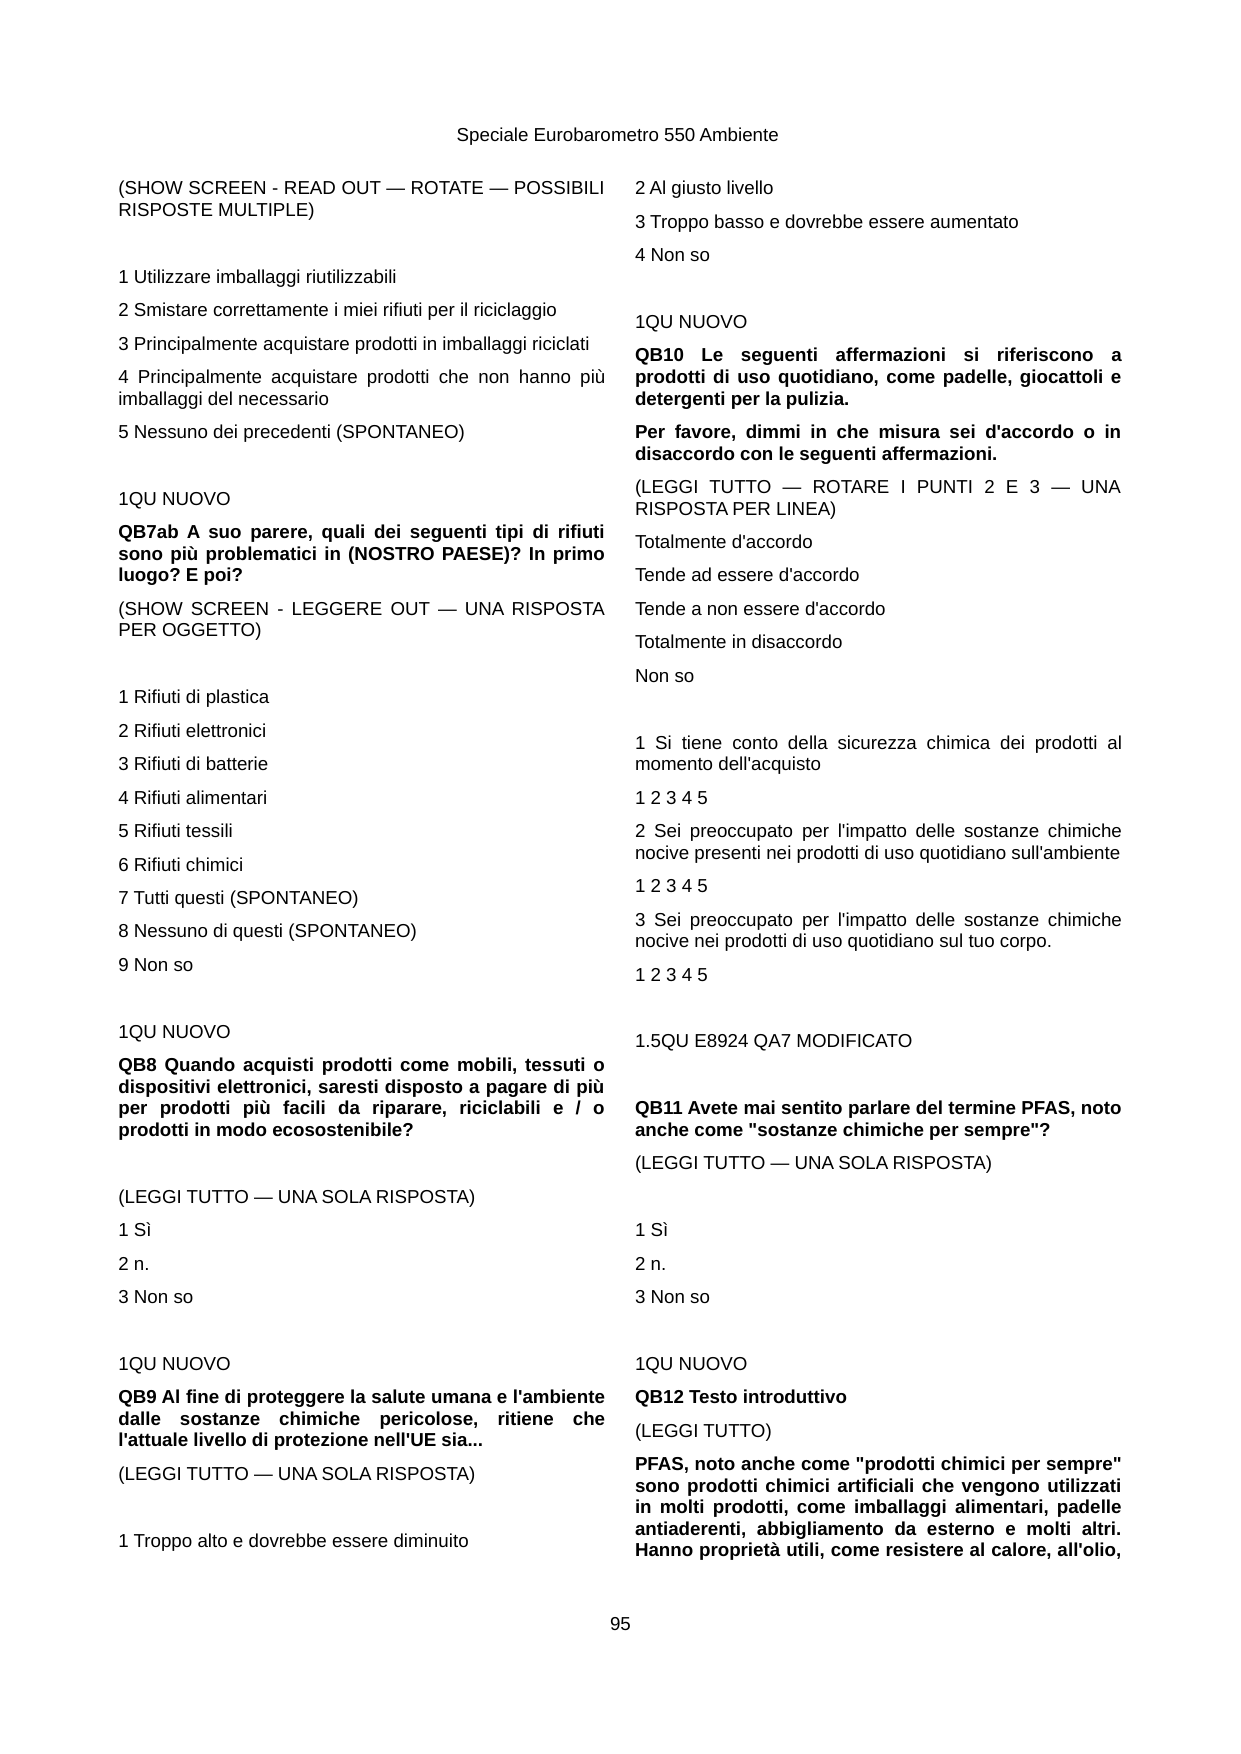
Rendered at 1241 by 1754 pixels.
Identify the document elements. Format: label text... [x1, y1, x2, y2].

text Non so [635, 664, 1122, 686]
text 1QU NUOVO [635, 311, 1122, 332]
text 9 Non so [118, 954, 605, 975]
text 2 Rifiuti elettronici [118, 719, 605, 741]
text 5 Nessuno dei precedenti (SPONTANEO) [118, 421, 605, 442]
text 3 Sei preoccupato per l'impatto delle sostanze chimiche nocive nei prodotti di uso quotidiano sul tuo corpo. [635, 908, 1122, 951]
text 1QU NUOVO [118, 488, 605, 509]
text 1 Sì [118, 1219, 605, 1241]
text 4 Non so [635, 244, 1122, 266]
text 3 Non so [118, 1286, 605, 1307]
text (LEGGI TUTTO — ROTARE I PUNTI 2 E 3 — UNA RISPOSTA PER LINEA) [635, 476, 1122, 519]
text (SHOW SCREEN - READ OUT — ROTATE — POSSIBILI RISPOSTE MULTIPLE) [118, 177, 605, 220]
text 1QU NUOVO [635, 1353, 1122, 1374]
text (LEGGI TUTTO) [635, 1419, 1122, 1441]
text 1 2 3 4 5 [635, 963, 1122, 985]
text 4 Rifiuti alimentari [118, 786, 605, 808]
text (LEGGI TUTTO — UNA SOLA RISPOSTA) [118, 1186, 605, 1207]
text 3 Rifiuti di batterie [118, 753, 605, 774]
text 6 Rifiuti chimici [118, 853, 605, 875]
text QB8 Quando acquisti prodotti come mobili, tessuti o dispositivi elettronici, saresti disposto a pagare di più per prodotti più facili da riparare, riciclabili e / o prodotti in modo ecosostenibile? [118, 1054, 605, 1140]
text 1 Sì [635, 1219, 1122, 1241]
text 1 2 3 4 5 [635, 875, 1122, 896]
text Totalmente in disaccordo [635, 631, 1122, 653]
text PFAS, noto anche come "prodotti chimici per sempre" sono prodotti chimici artificiali che vengono utilizzati in molti prodotti, come imballaggi alimentari, padelle antiaderenti, abbigliamento da esterno e molti altri. Hanno proprietà utili, come resistere al calore, all'olio, [635, 1453, 1122, 1561]
text 5 Rifiuti tessili [118, 820, 605, 841]
text 2 Sei preoccupato per l'impatto delle sostanze chimiche nocive presenti nei prodotti di uso quotidiano sull'ambiente [635, 820, 1122, 863]
text QB10 Le seguenti affermazioni si riferiscono a prodotti di uso quotidiano, come padelle, giocattoli e detergenti per la pulizia. [635, 344, 1122, 409]
text 7 Tutti questi (SPONTANEO) [118, 887, 605, 908]
text 3 Principalmente acquistare prodotti in imballaggi riciclati [118, 332, 605, 354]
text (SHOW SCREEN - LEGGERE OUT — UNA RISPOSTA PER OGGETTO) [118, 598, 605, 641]
text 1 Troppo alto e dovrebbe essere diminuito [118, 1529, 605, 1551]
text Totalmente d'accordo [635, 531, 1122, 552]
text 1QU NUOVO [118, 1353, 605, 1374]
text 1QU NUOVO [118, 1021, 605, 1042]
text Per favore, dimmi in che misura sei d'accordo o in disaccordo con le seguenti affermazioni. [635, 421, 1122, 464]
text 2 Smistare correttamente i miei rifiuti per il riciclaggio [118, 299, 605, 321]
text QB11 Avete mai sentito parlare del termine PFAS, noto anche come "sostanze chimiche per sempre"? [635, 1097, 1122, 1140]
text QB9 Al fine di proteggere la salute umana e l'ambiente dalle sostanze chimiche pericolose, ritiene che l'attuale livello di protezione nell'UE sia... [118, 1386, 605, 1451]
text 2 n. [635, 1252, 1122, 1274]
text 2 Al giusto livello [635, 177, 1122, 199]
text (LEGGI TUTTO — UNA SOLA RISPOSTA) [635, 1152, 1122, 1174]
text QB7ab A suo parere, quali dei seguenti tipi di rifiuti sono più problematici in (NOSTRO PAESE)? In primo luogo? E poi? [118, 521, 605, 586]
text 2 n. [118, 1252, 605, 1274]
text 3 Non so [635, 1286, 1122, 1307]
text 1.5QU E8924 QA7 MODIFICATO [635, 1030, 1122, 1052]
text 4 Principalmente acquistare prodotti che non hanno più imballaggi del necessario [118, 366, 605, 409]
text 1 Si tiene conto della sicurezza chimica dei prodotti al momento dell'acquisto [635, 731, 1122, 774]
text 8 Nessuno di questi (SPONTANEO) [118, 920, 605, 942]
text 1 2 3 4 5 [635, 786, 1122, 808]
text Tende a non essere d'accordo [635, 598, 1122, 619]
text (LEGGI TUTTO — UNA SOLA RISPOSTA) [118, 1463, 605, 1484]
text 1 Utilizzare imballaggi riutilizzabili [118, 266, 605, 287]
text 1 Rifiuti di plastica [118, 686, 605, 708]
text Tende ad essere d'accordo [635, 564, 1122, 586]
text QB12 Testo introduttivo [635, 1386, 1122, 1408]
text 3 Troppo basso e dovrebbe essere aumentato [635, 211, 1122, 232]
